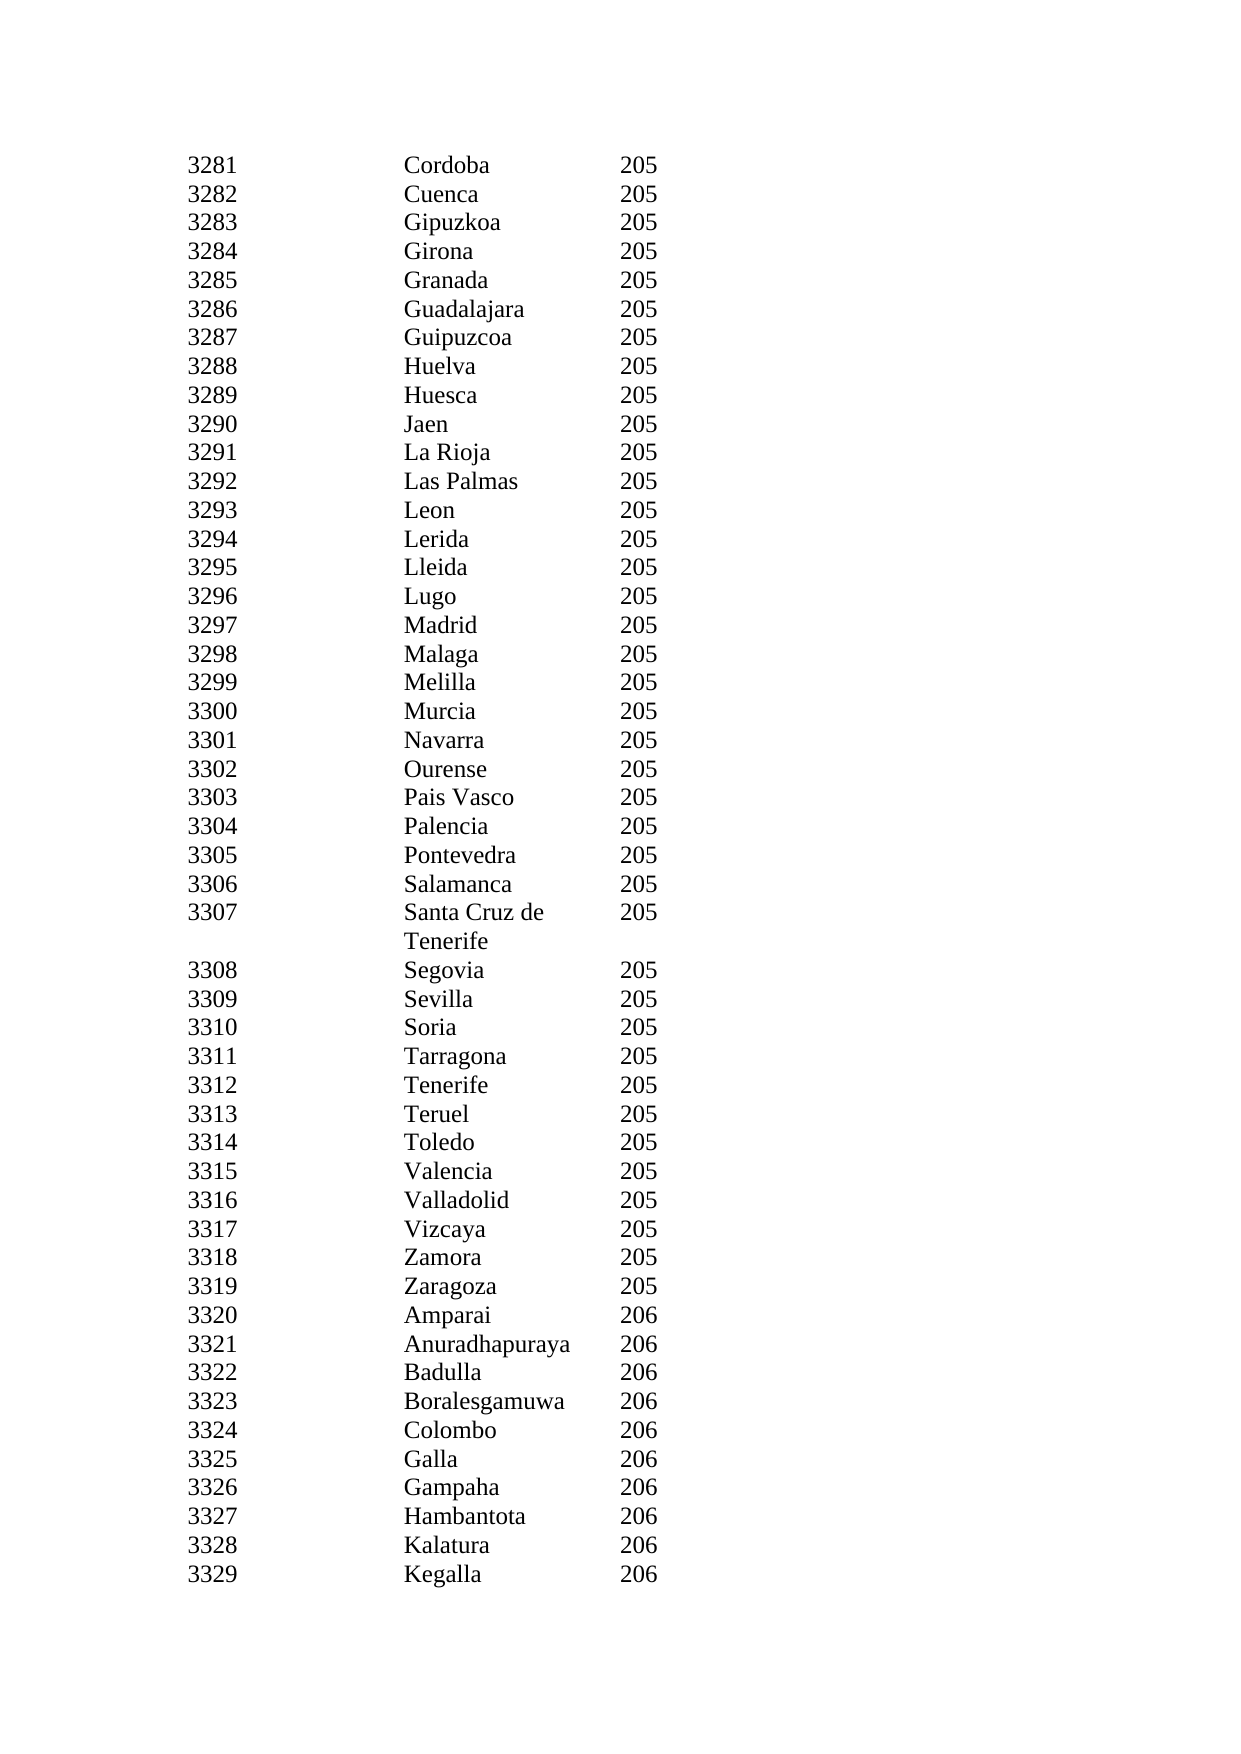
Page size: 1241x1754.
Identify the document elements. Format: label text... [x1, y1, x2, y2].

table_cell Lleida [404, 553, 620, 581]
table_cell 206 [620, 1386, 836, 1415]
table_cell [836, 984, 1053, 1012]
table_cell 205 [620, 668, 836, 696]
table_cell 205 [620, 265, 836, 294]
table_cell [836, 265, 1053, 294]
table_cell Jaen [404, 409, 620, 437]
table_cell 205 [620, 1156, 836, 1185]
table_cell 205 [620, 581, 836, 610]
table_cell 3320 [188, 1300, 404, 1329]
table_cell 206 [620, 1300, 836, 1329]
table_cell 3292 [188, 466, 404, 495]
table_cell [836, 495, 1053, 524]
table_cell [836, 236, 1053, 265]
table_cell 205 [620, 179, 836, 207]
table_cell 205 [620, 610, 836, 639]
table_cell Hambantota [404, 1501, 620, 1530]
table_cell [836, 1559, 1053, 1587]
table_cell 205 [620, 466, 836, 495]
table_cell 3295 [188, 553, 404, 581]
table_cell [836, 783, 1053, 811]
table_cell [836, 294, 1053, 322]
table_cell 205 [620, 438, 836, 466]
table_cell [836, 668, 1053, 696]
table_cell [836, 1013, 1053, 1041]
table_cell Leon [404, 495, 620, 524]
table_cell 205 [620, 351, 836, 380]
table_cell 3328 [188, 1530, 404, 1559]
table_cell 3283 [188, 208, 404, 236]
table_cell Navarra [404, 725, 620, 754]
table_cell Las Palmas [404, 466, 620, 495]
table_cell Palencia [404, 811, 620, 840]
table_cell [836, 1243, 1053, 1271]
table_cell Madrid [404, 610, 620, 639]
table_cell Toledo [404, 1128, 620, 1156]
table_cell 205 [620, 495, 836, 524]
table_cell 206 [620, 1559, 836, 1587]
table_cell Colombo [404, 1415, 620, 1444]
table_cell [836, 409, 1053, 437]
table_cell [836, 1415, 1053, 1444]
table_cell Badulla [404, 1358, 620, 1386]
table_cell 205 [620, 696, 836, 725]
table_cell [836, 1358, 1053, 1386]
table_cell Pais Vasco [404, 783, 620, 811]
table_cell [836, 208, 1053, 236]
table_cell Lugo [404, 581, 620, 610]
table_cell 3327 [188, 1501, 404, 1530]
table_cell [836, 553, 1053, 581]
table_cell 205 [620, 323, 836, 351]
table_cell 3285 [188, 265, 404, 294]
table_cell Boralesgamuwa [404, 1386, 620, 1415]
table_cell 205 [620, 1013, 836, 1041]
table_cell Kalatura [404, 1530, 620, 1559]
table_cell 3282 [188, 179, 404, 207]
table_cell [836, 1386, 1053, 1415]
table_cell La Rioja [404, 438, 620, 466]
table_cell 205 [620, 1243, 836, 1271]
table_cell 3316 [188, 1185, 404, 1214]
table_cell Zamora [404, 1243, 620, 1271]
table_cell [836, 869, 1053, 897]
table_cell 205 [620, 294, 836, 322]
table_cell 205 [620, 553, 836, 581]
table_cell Huelva [404, 351, 620, 380]
table_cell 3289 [188, 380, 404, 409]
table_cell [836, 639, 1053, 667]
table_cell 3323 [188, 1386, 404, 1415]
table_cell 3300 [188, 696, 404, 725]
table_cell Guipuzcoa [404, 323, 620, 351]
table_cell 3284 [188, 236, 404, 265]
table_cell Valencia [404, 1156, 620, 1185]
table_cell 206 [620, 1329, 836, 1357]
table_cell 206 [620, 1530, 836, 1559]
table_cell 3326 [188, 1473, 404, 1501]
table_cell 205 [620, 1185, 836, 1214]
table_cell [836, 1271, 1053, 1300]
table_cell Gipuzkoa [404, 208, 620, 236]
table_cell Kegalla [404, 1559, 620, 1587]
table_cell Tenerife [404, 1070, 620, 1099]
table_cell 3305 [188, 840, 404, 869]
table_cell 205 [620, 1099, 836, 1127]
table_cell 205 [620, 898, 836, 955]
table_cell 206 [620, 1415, 836, 1444]
table_cell [836, 955, 1053, 984]
table_cell 3314 [188, 1128, 404, 1156]
table_cell Ourense [404, 754, 620, 782]
table_cell 3298 [188, 639, 404, 667]
table_cell [836, 1530, 1053, 1559]
table_cell [836, 898, 1053, 955]
table_cell 3291 [188, 438, 404, 466]
table_cell 3306 [188, 869, 404, 897]
table_cell [836, 1156, 1053, 1185]
table_cell Pontevedra [404, 840, 620, 869]
table_cell Anuradhapuraya [404, 1329, 620, 1357]
table_cell [836, 1185, 1053, 1214]
table_cell 3309 [188, 984, 404, 1012]
table_cell 205 [620, 783, 836, 811]
table_cell 205 [620, 984, 836, 1012]
table_cell 205 [620, 869, 836, 897]
table_cell 205 [620, 150, 836, 179]
table_cell Lerida [404, 524, 620, 552]
table_cell 3311 [188, 1041, 404, 1070]
table_cell Girona [404, 236, 620, 265]
table_cell [836, 150, 1053, 179]
table_cell 3294 [188, 524, 404, 552]
table_cell 3287 [188, 323, 404, 351]
table_cell 3329 [188, 1559, 404, 1587]
table_cell 3313 [188, 1099, 404, 1127]
table_cell 3301 [188, 725, 404, 754]
table_cell [836, 323, 1053, 351]
table_cell 3293 [188, 495, 404, 524]
table_cell [836, 1128, 1053, 1156]
table_cell Sevilla [404, 984, 620, 1012]
table_cell 205 [620, 524, 836, 552]
table_cell [836, 1099, 1053, 1127]
table_cell Huesca [404, 380, 620, 409]
table_cell 205 [620, 840, 836, 869]
table_cell Segovia [404, 955, 620, 984]
table_cell 205 [620, 811, 836, 840]
table_cell Murcia [404, 696, 620, 725]
table_cell 205 [620, 1041, 836, 1070]
table_cell Soria [404, 1013, 620, 1041]
table_cell 3286 [188, 294, 404, 322]
table_cell Malaga [404, 639, 620, 667]
table_cell 205 [620, 208, 836, 236]
table_cell 3325 [188, 1444, 404, 1472]
table_cell 3290 [188, 409, 404, 437]
table_cell [836, 351, 1053, 380]
table_cell 3296 [188, 581, 404, 610]
table_cell [836, 438, 1053, 466]
table_cell [836, 179, 1053, 207]
table_cell [836, 1473, 1053, 1501]
table_cell 206 [620, 1473, 836, 1501]
table_cell 3315 [188, 1156, 404, 1185]
table_cell 3308 [188, 955, 404, 984]
table_cell 205 [620, 1271, 836, 1300]
table_cell 3319 [188, 1271, 404, 1300]
table_cell Gampaha [404, 1473, 620, 1501]
table_cell [836, 380, 1053, 409]
table_cell Amparai [404, 1300, 620, 1329]
table_cell [836, 466, 1053, 495]
table_cell Teruel [404, 1099, 620, 1127]
table_cell Guadalajara [404, 294, 620, 322]
table_cell Vizcaya [404, 1214, 620, 1242]
table_cell 206 [620, 1358, 836, 1386]
table_cell Salamanca [404, 869, 620, 897]
table_cell 3303 [188, 783, 404, 811]
table_cell 3288 [188, 351, 404, 380]
table_cell [836, 725, 1053, 754]
table_cell 205 [620, 725, 836, 754]
table_cell 3324 [188, 1415, 404, 1444]
table_cell 205 [620, 754, 836, 782]
table_cell Santa Cruz de Tenerife [404, 898, 620, 955]
table_cell [836, 1444, 1053, 1472]
table_cell [836, 754, 1053, 782]
table_cell 206 [620, 1501, 836, 1530]
table_cell Granada [404, 265, 620, 294]
table_cell Melilla [404, 668, 620, 696]
table_cell 3297 [188, 610, 404, 639]
table_cell [836, 1329, 1053, 1357]
table_cell 205 [620, 639, 836, 667]
table_cell 205 [620, 1070, 836, 1099]
table_cell 3321 [188, 1329, 404, 1357]
table_cell 3281 [188, 150, 404, 179]
table_cell [836, 1070, 1053, 1099]
table_cell Zaragoza [404, 1271, 620, 1300]
table_cell Galla [404, 1444, 620, 1472]
table_cell 205 [620, 1128, 836, 1156]
table_cell Valladolid [404, 1185, 620, 1214]
table_cell 3310 [188, 1013, 404, 1041]
table_cell 3318 [188, 1243, 404, 1271]
table_cell 206 [620, 1444, 836, 1472]
table_cell 205 [620, 380, 836, 409]
table_cell [836, 610, 1053, 639]
table_cell [836, 1501, 1053, 1530]
table_cell 205 [620, 1214, 836, 1242]
table_cell 3299 [188, 668, 404, 696]
table_cell [836, 696, 1053, 725]
table_cell 3307 [188, 898, 404, 955]
table_cell Cuenca [404, 179, 620, 207]
table_cell [836, 840, 1053, 869]
table_cell [836, 581, 1053, 610]
table_cell [836, 1041, 1053, 1070]
table_cell 3304 [188, 811, 404, 840]
table_cell 3317 [188, 1214, 404, 1242]
table_cell Tarragona [404, 1041, 620, 1070]
table_cell 3312 [188, 1070, 404, 1099]
table_cell 205 [620, 236, 836, 265]
table_cell [836, 1214, 1053, 1242]
table_cell 205 [620, 955, 836, 984]
table_cell [836, 811, 1053, 840]
table_cell [836, 1300, 1053, 1329]
table_cell 205 [620, 409, 836, 437]
table_cell 3302 [188, 754, 404, 782]
table_cell 3322 [188, 1358, 404, 1386]
table_cell Cordoba [404, 150, 620, 179]
table_cell [836, 524, 1053, 552]
